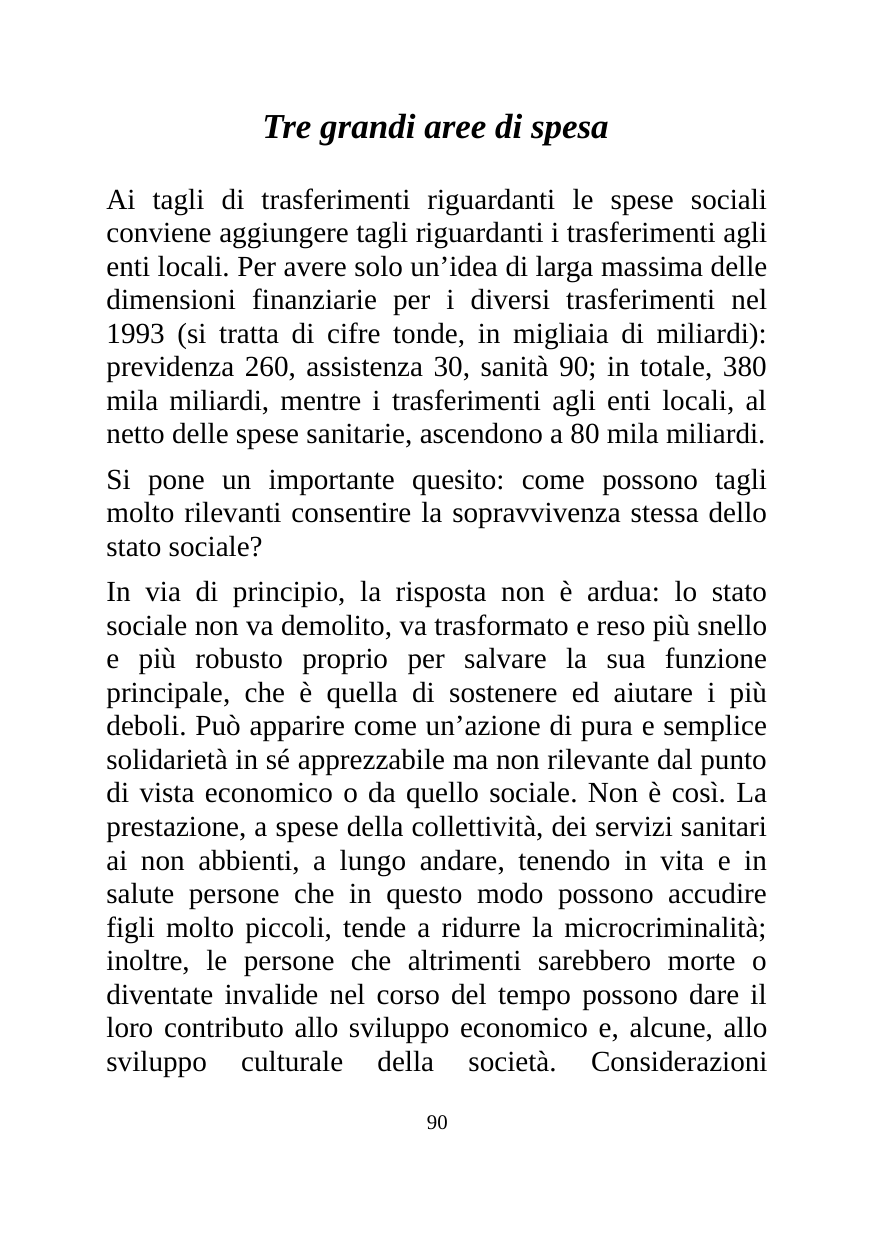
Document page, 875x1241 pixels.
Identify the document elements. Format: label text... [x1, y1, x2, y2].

text Si pone un importante quesito: come possono tagli molto rilevanti consentire la sopravvivenza stessa dello stato sociale? [106, 462, 768, 563]
subtitle Tre grandi aree di spesa [106, 106, 768, 146]
text Ai tagli di trasferimenti riguardanti le spese sociali conviene aggiungere tagli riguardanti i trasferimenti agli enti locali. Per avere solo un’idea di larga massima delle dimensioni finanziarie per i diversi trasferimenti nel 1993 (si tratta di cifre tonde, in migliaia di miliardi): previdenza 260, assistenza 30, sanità 90; in totale, 380 mila miliardi, mentre i trasferimenti agli enti locali, al netto delle spese sanitarie, ascendono a 80 mila miliardi. [106, 182, 768, 450]
text In via di principio, la risposta non è ardua: lo stato sociale non va demolito, va trasformato e reso più snello e più robusto proprio per salvare la sua funzione principale, che è quella di sostenere ed aiutare i più deboli. Può apparire come un’azione di pura e semplice solidarietà in sé apprezzabile ma non rilevante dal punto di vista economico o da quello sociale. Non è così. La prestazione, a spese della collettività, dei servizi sanitari ai non abbienti, a lungo andare, tenendo in vita e in salute persone che in questo modo possono accudire figli molto piccoli, tende a ridurre la microcriminalità; inoltre, le persone che altrimenti sarebbero morte o diventate invalide nel corso del tempo possono dare il loro contributo allo sviluppo economico e, alcune, allo sviluppo culturale della società. Considerazioni [106, 574, 768, 1077]
